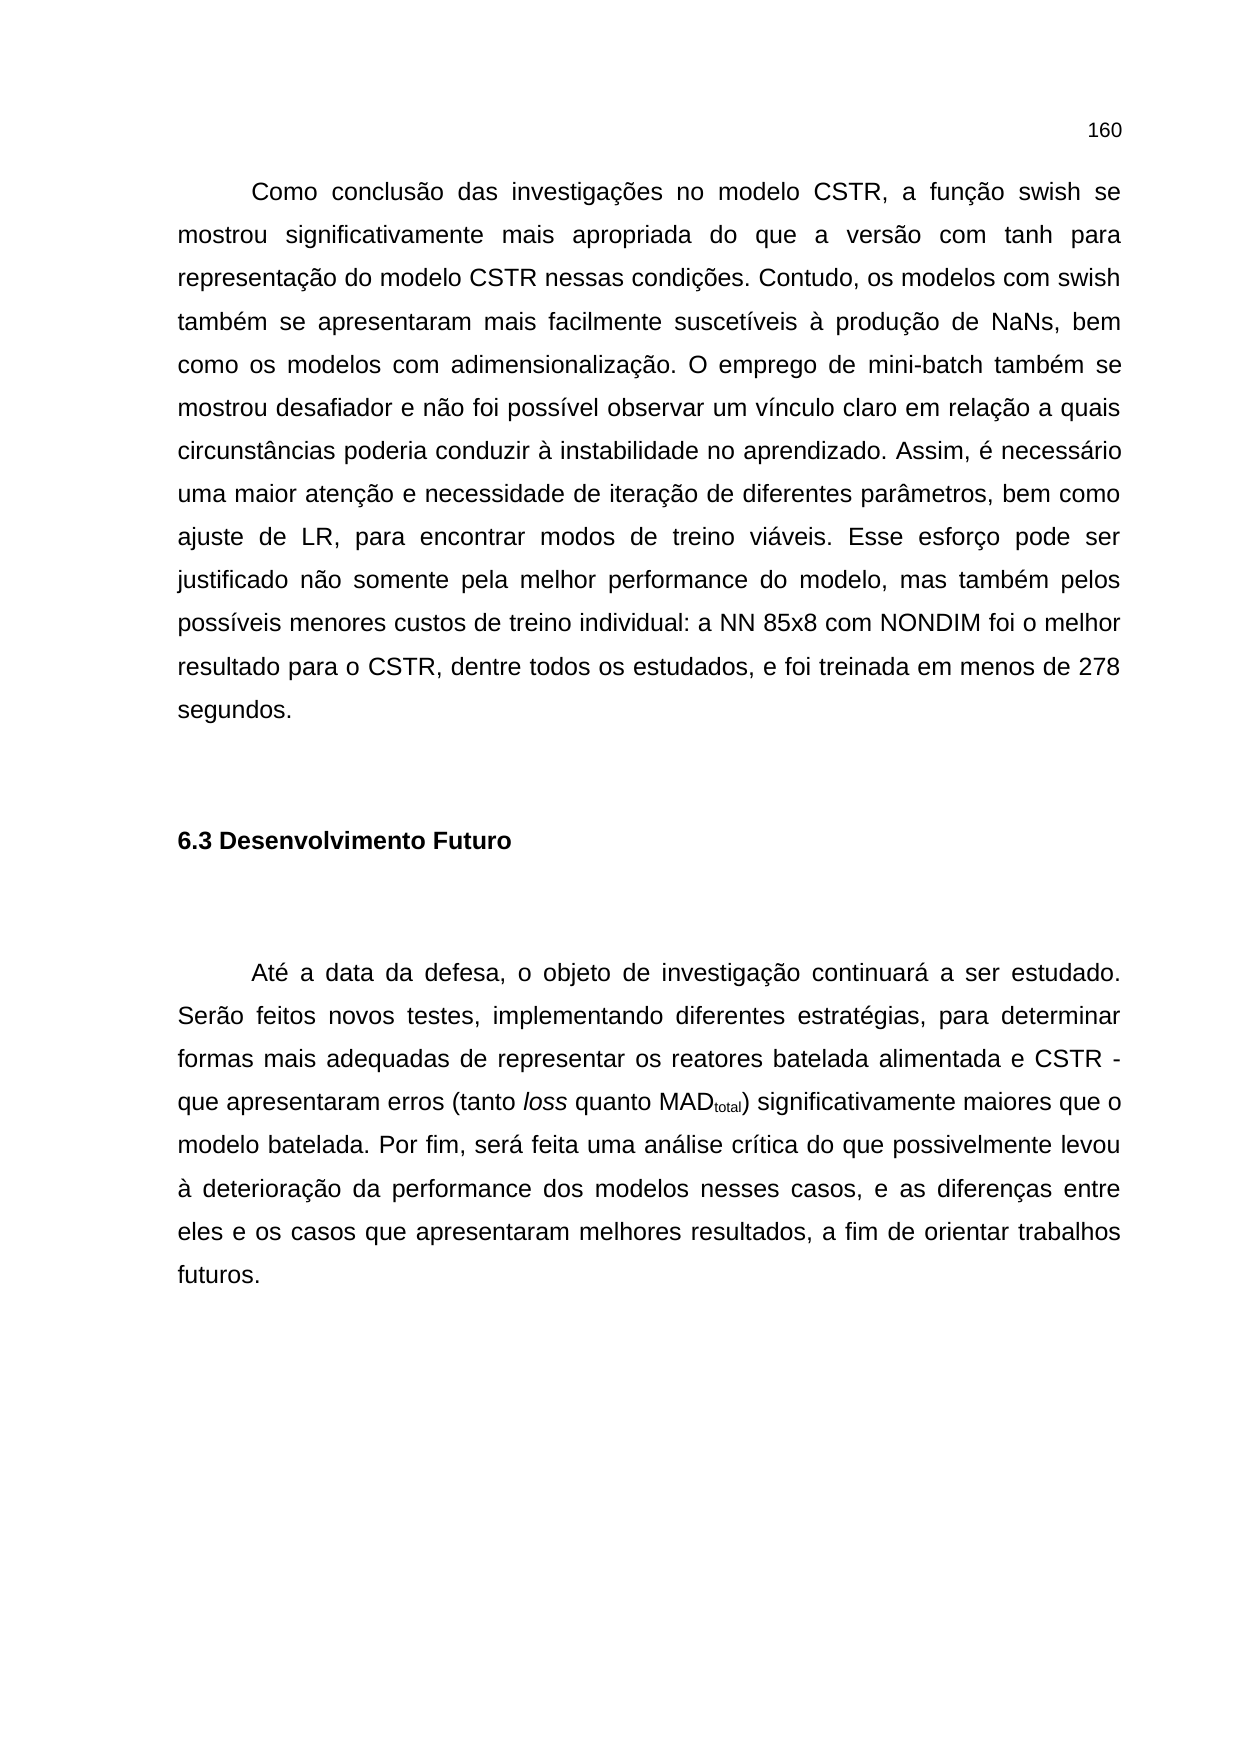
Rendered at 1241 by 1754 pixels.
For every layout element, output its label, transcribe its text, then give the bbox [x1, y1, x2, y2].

text Até a data da defesa, o objeto de investigação continuará a ser estudado. Serão feitos novos testes, implementando diferentes estratégias, para determinar formas mais adequadas de representar os reatores batelada alimentada e CSTR - que apresentaram erros (tanto loss quanto MADtotal) significativamente maiores que o modelo batelada. Por fim, será feita uma análise crítica do que possivelmente levou à deterioração da performance dos modelos nesses casos, e as diferenças entre eles e os casos que apresentaram melhores resultados, a fim de orientar trabalhos futuros. [177, 958, 1122, 1288]
subtitle Desenvolvimento Futuro [177, 826, 1122, 855]
text Como conclusão das investigações no modelo CSTR, a função swish se mostrou significativamente mais apropriada do que a versão com tanh para representação do modelo CSTR nessas condições. Contudo, os modelos com swish também se apresentaram mais facilmente suscetíveis à produção de NaNs, bem como os modelos com adimensionalização. O emprego de mini-batch também se mostrou desafiador e não foi possível observar um vínculo claro em relação a quais circunstâncias poderia conduzir à instabilidade no aprendizado. Assim, é necessário uma maior atenção e necessidade de iteração de diferentes parâmetros, bem como ajuste de LR, para encontrar modos de treino viáveis. Esse esforço pode ser justificado não somente pela melhor performance do modelo, mas também pelos possíveis menores custos de treino individual: a NN 85x8 com NONDIM foi o melhor resultado para o CSTR, dentre todos os estudados, e foi treinada em menos de 278 segundos. [177, 177, 1122, 723]
